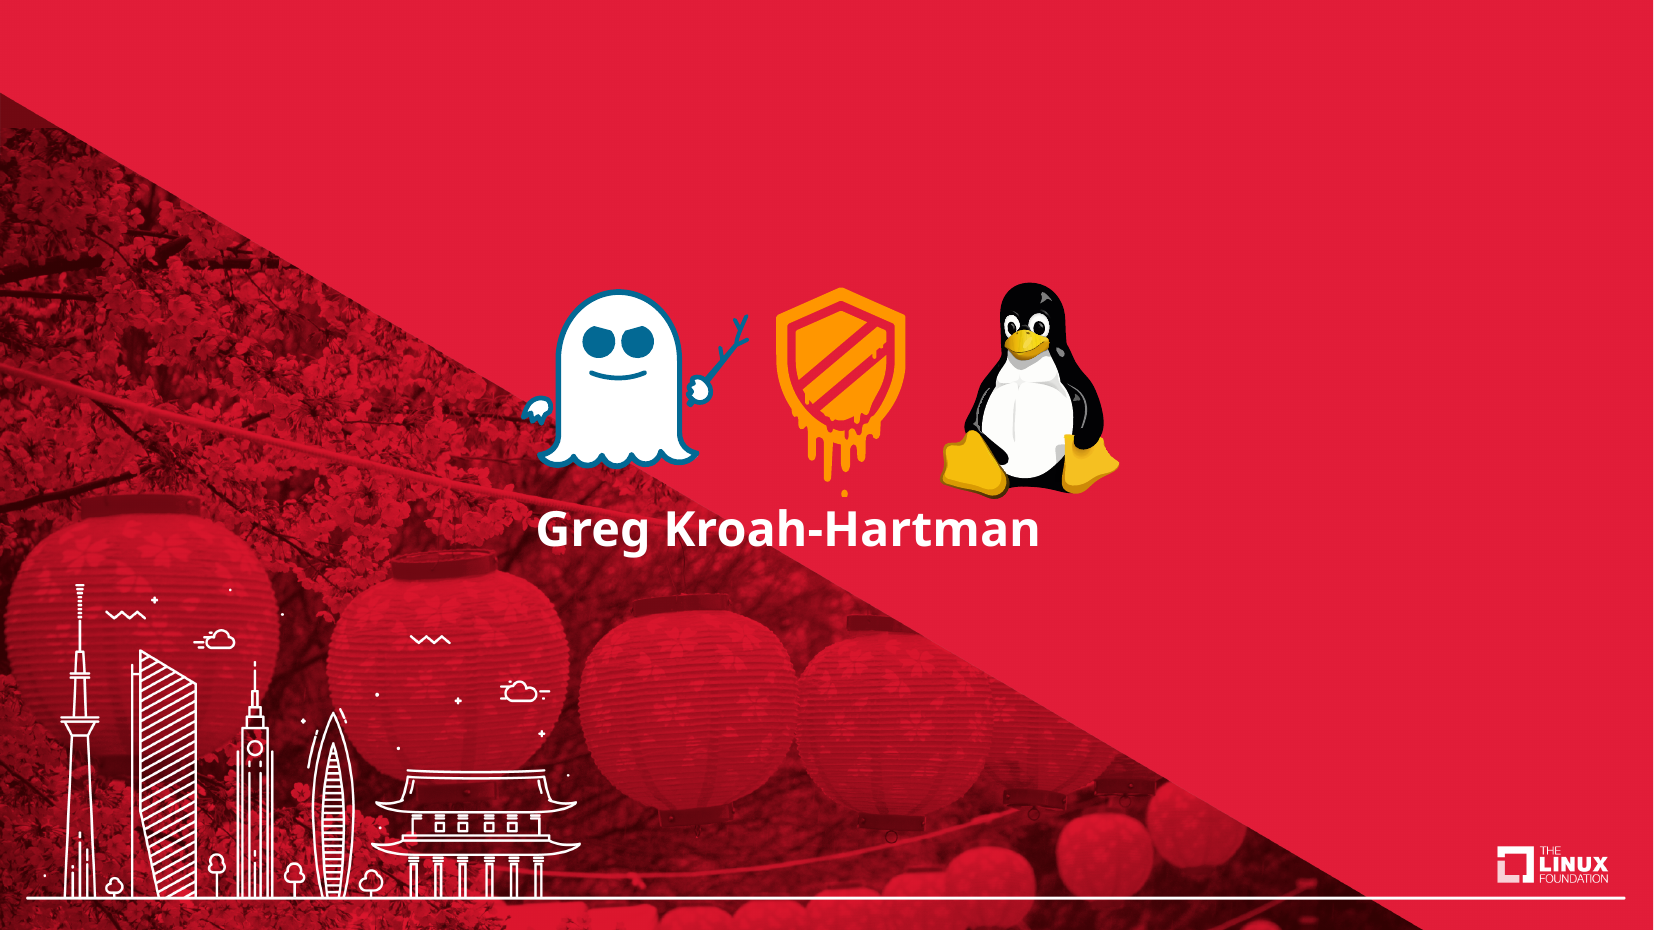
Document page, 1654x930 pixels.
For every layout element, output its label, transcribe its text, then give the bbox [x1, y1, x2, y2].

list Greg Kroah-Hartman [535, 498, 1083, 572]
picture [0, 0, 1654, 930]
